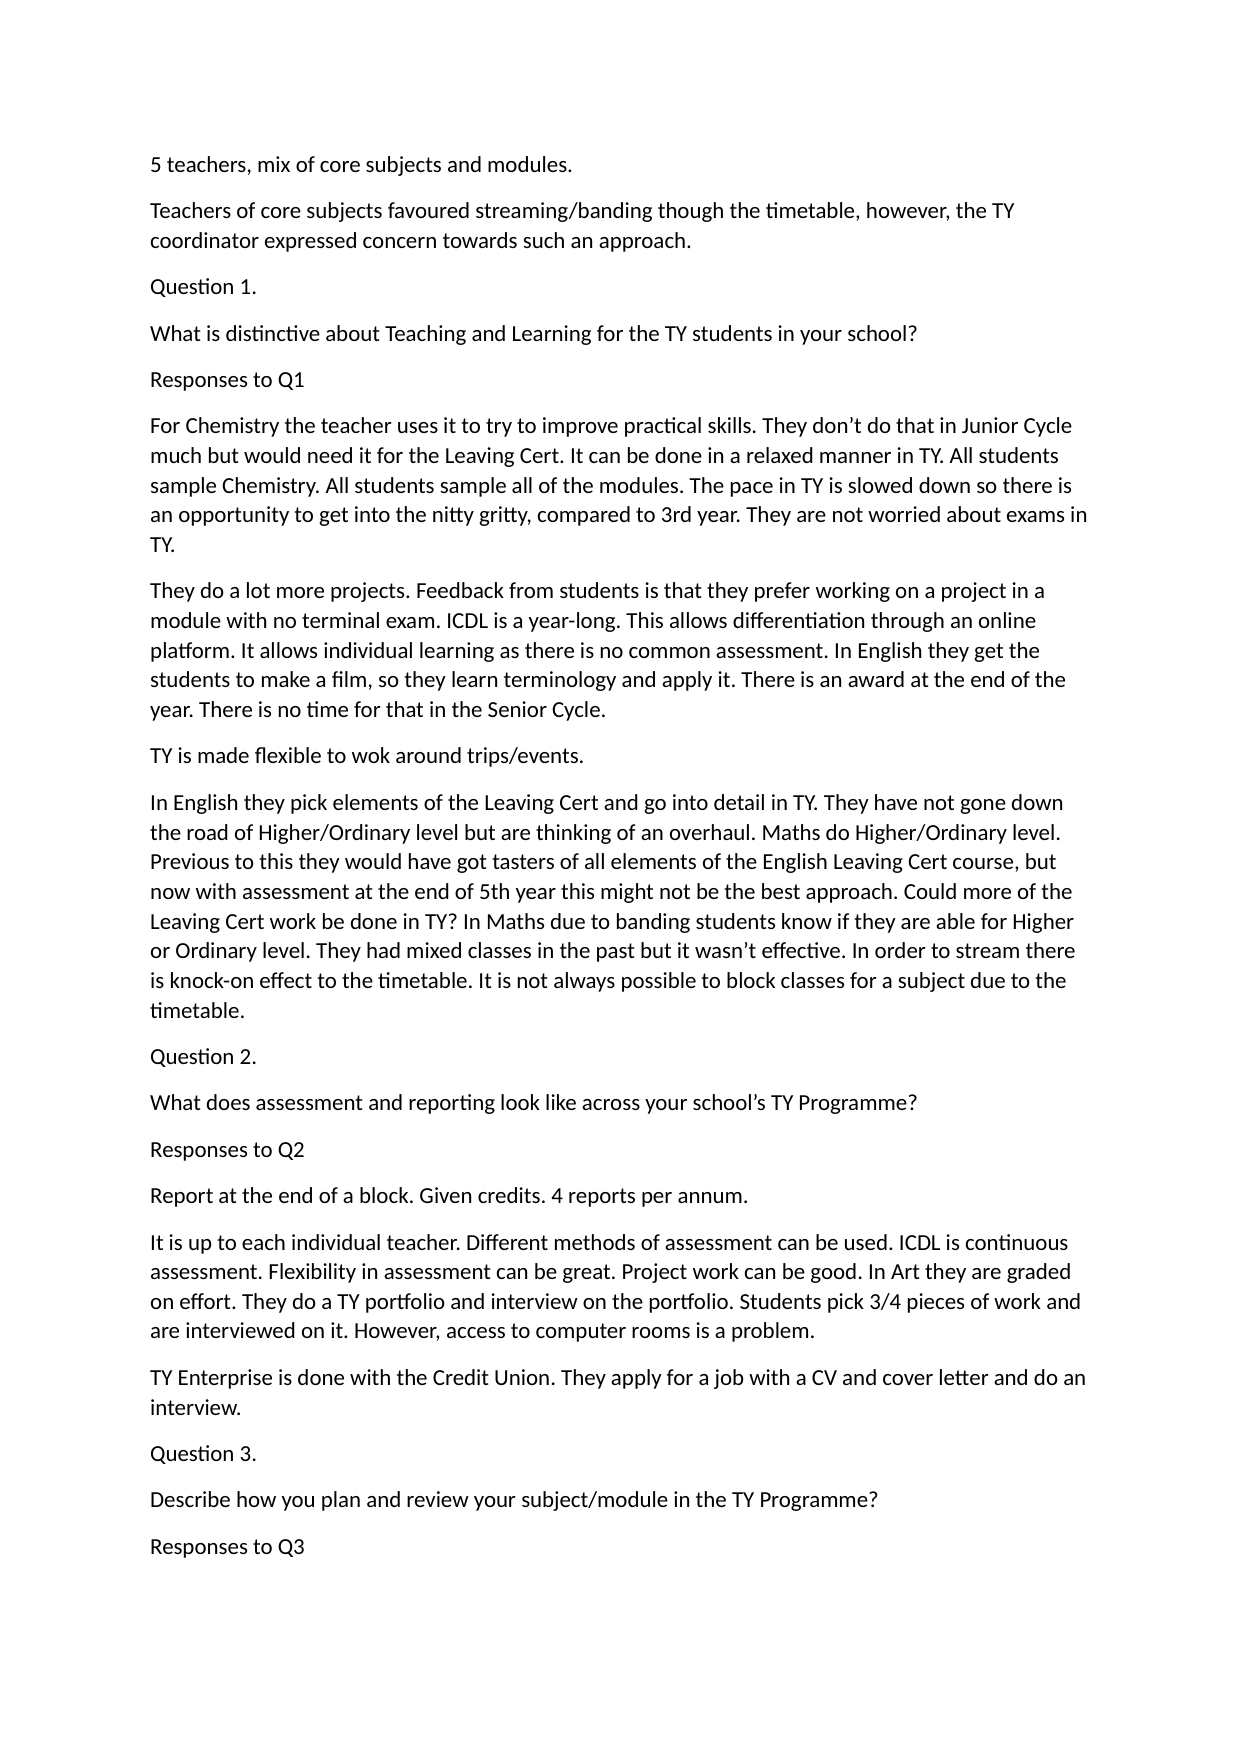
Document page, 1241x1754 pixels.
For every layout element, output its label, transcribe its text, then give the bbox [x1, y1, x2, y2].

text For Chemistry the teacher uses it to try to improve practical skills. They don’t do that in Junior Cycle much but would need it for the Leaving Cert. It can be done in a relaxed manner in TY. All students sample Chemistry. All students sample all of the modules. The pace in TY is slowed down so there is an opportunity to get into the nitty gritty, compared to 3rd year. They are not worried about exams in TY. [150, 411, 1090, 558]
text What does assessment and reporting look like across your school’s TY Programme? [150, 1088, 1090, 1117]
text Describe how you plan and review your subject/module in the TY Programme? [150, 1485, 1090, 1513]
text Responses to Q3 [150, 1532, 1090, 1560]
text It is up to each individual teacher. Different methods of assessment can be used. ICDL is continuous assessment. Flexibility in assessment can be great. Project work can be good. In Art they are graded on effort. They do a TY portfolio and interview on the portfolio. Students pick 3/4 pieces of work and are interviewed on it. However, access to computer rooms is a problem. [150, 1228, 1090, 1345]
text They do a lot more projects. Feedback from students is that they prefer working on a project in a module with no terminal exam. ICDL is a year-long. This allows differentiation through an online platform. It allows individual learning as there is no common assessment. In English they get the students to make a film, so they learn terminology and apply it. There is an award at the end of the year. There is no time for that in the Senior Cycle. [150, 577, 1090, 723]
text Question 1. [150, 272, 1090, 300]
text Responses to Q2 [150, 1135, 1090, 1163]
text TY is made flexible to wok around trips/events. [150, 742, 1090, 770]
text Question 3. [150, 1439, 1090, 1467]
text In English they pick elements of the Leaving Cert and go into detail in TY. They have not gone down the road of Higher/Ordinary level but are thinking of an overhaul. Maths do Higher/Ordinary level. Previous to this they would have got tasters of all elements of the English Leaving Cert course, but now with assessment at the end of 5th year this might not be the best approach. Could more of the Leaving Cert work be done in TY? In Maths due to banding students know if they are able for Higher or Ordinary level. They had mixed classes in the past but it wasn’t effective. In order to stream there is knock-on effect to the timetable. It is not always possible to block classes for a subject due to the timetable. [150, 788, 1090, 1024]
text Teachers of core subjects favoured streaming/banding though the timetable, however, the TY coordinator expressed concern towards such an approach. [150, 196, 1090, 254]
text Report at the end of a block. Given credits. 4 reports per annum. [150, 1181, 1090, 1209]
text 5 teachers, mix of core subjects and modules. [150, 150, 1090, 178]
text TY Enterprise is done with the Credit Union. They apply for a job with a CV and cover letter and do an interview. [150, 1363, 1090, 1421]
text What is distinctive about Teaching and Learning for the TY students in your school? [150, 319, 1090, 347]
text Question 2. [150, 1042, 1090, 1070]
text Responses to Q1 [150, 365, 1090, 393]
